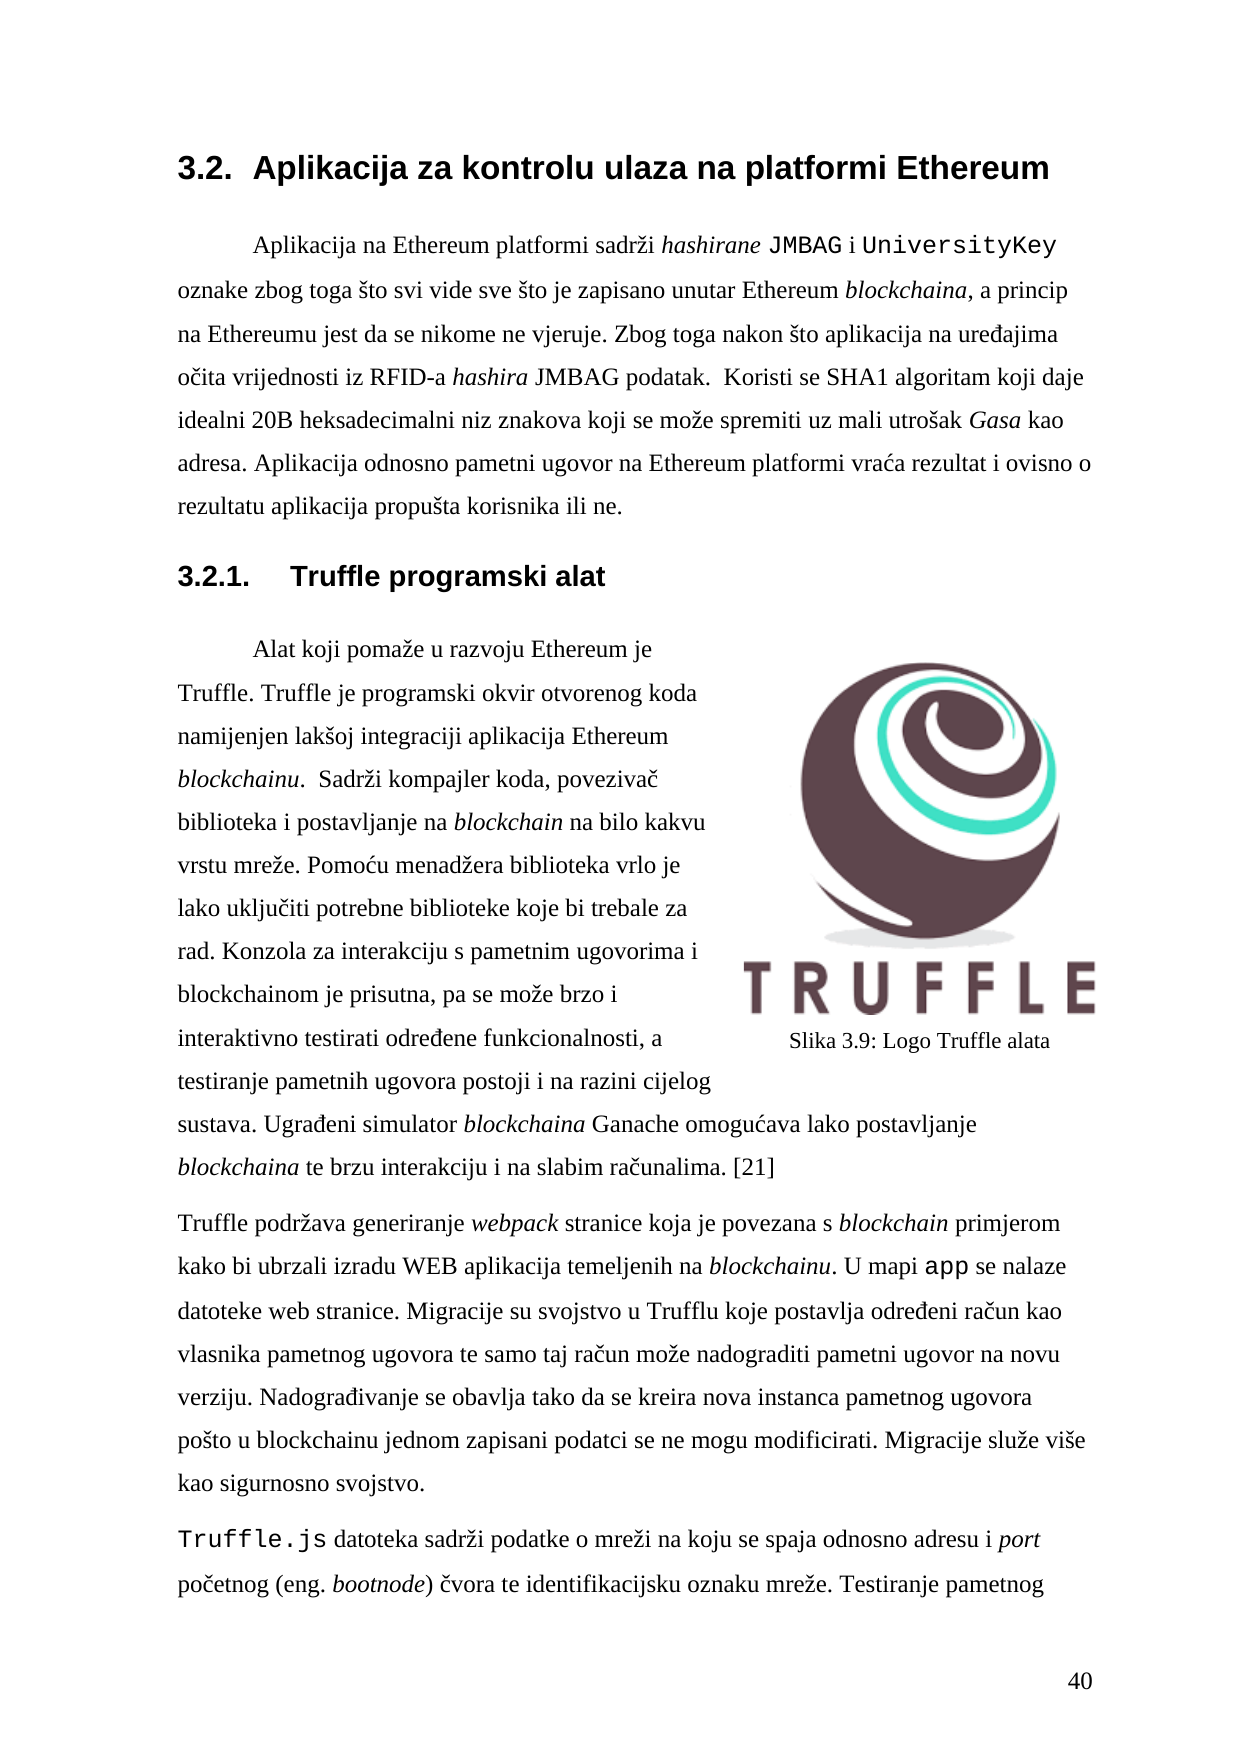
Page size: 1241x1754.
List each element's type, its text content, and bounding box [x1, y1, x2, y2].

text Truffle.js datoteka sadrži podatke o mreži na koju se spaja odnosno adresu i port početnog (eng. bootnode) čvora te identifikacijsku oznaku mreže. Testiranje pametnog [177, 1524, 1092, 1598]
subtitle Truffle programski alat [177, 559, 1092, 593]
text Slika 3.9: Logo Truffle alata [744, 1015, 1095, 1054]
subtitle Aplikacija za kontrolu ulaza na platformi Ethereum [177, 148, 1092, 186]
text Truffle podržava generiranje webpack stranice koja je povezana s blockchain primjerom kako bi ubrzali izradu WEB aplikacija temeljenih na blockchainu. U mapi app se nalaze datoteke web stranice. Migracije su svojstvo u Trufflu koje postavlja određeni račun kao vlasnika pametnog ugovora te samo taj račun može nadograditi pametni ugovor na novu verziju. Nadograđivanje se obavlja tako da se kreira nova instanca pametnog ugovora pošto u blockchainu jednom zapisani podatci se ne mogu modificirati. Migracije služe više kao sigurnosno svojstvo. [177, 1208, 1092, 1497]
text Aplikacija na Ethereum platformi sadrži hashirane JMBAG i UniversityKey oznake zbog toga što svi vide sve što je zapisano unutar Ethereum blockchaina, a princip na Ethereumu jest da se nikome ne vjeruje. Zbog toga nakon što aplikacija na uređajima očita vrijednosti iz RFID-a hashira JMBAG podatak. Koristi se SHA1 algoritam koji daje idealni 20B heksadecimalni niz znakova koji se može spremiti uz mali utrošak Gasa kao adresa. Aplikacija odnosno pametni ugovor na Ethereum platformi vraća rezultat i ovisno o rezultatu aplikacija propušta korisnika ili ne. [177, 230, 1092, 520]
picture [743, 662, 1096, 1015]
text Alat koji pomaže u razvoju Ethereum je Truffle. Truffle je programski okvir otvorenog koda namijenjen lakšoj integraciji aplikacija Ethereum blockchainu. Sadrži kompajler koda, povezivač biblioteka i postavljanje na blockchain na bilo kakvu vrstu mreže. Pomoću menadžera biblioteka vrlo je lako uključiti potrebne biblioteke koje bi trebale za rad. Konzola za interakciju s pametnim ugovorima i blockchainom je prisutna, pa se može brzo i interaktivno testirati određene funkcionalnosti, a testiranje pametnih ugovora postoji i na razini cijelog sustava. Ugrađeni simulator blockchaina Ganache omogućava lako postavljanje blockchaina te brzu interakciju i na slabim računalima. [21] [177, 634, 1095, 1181]
